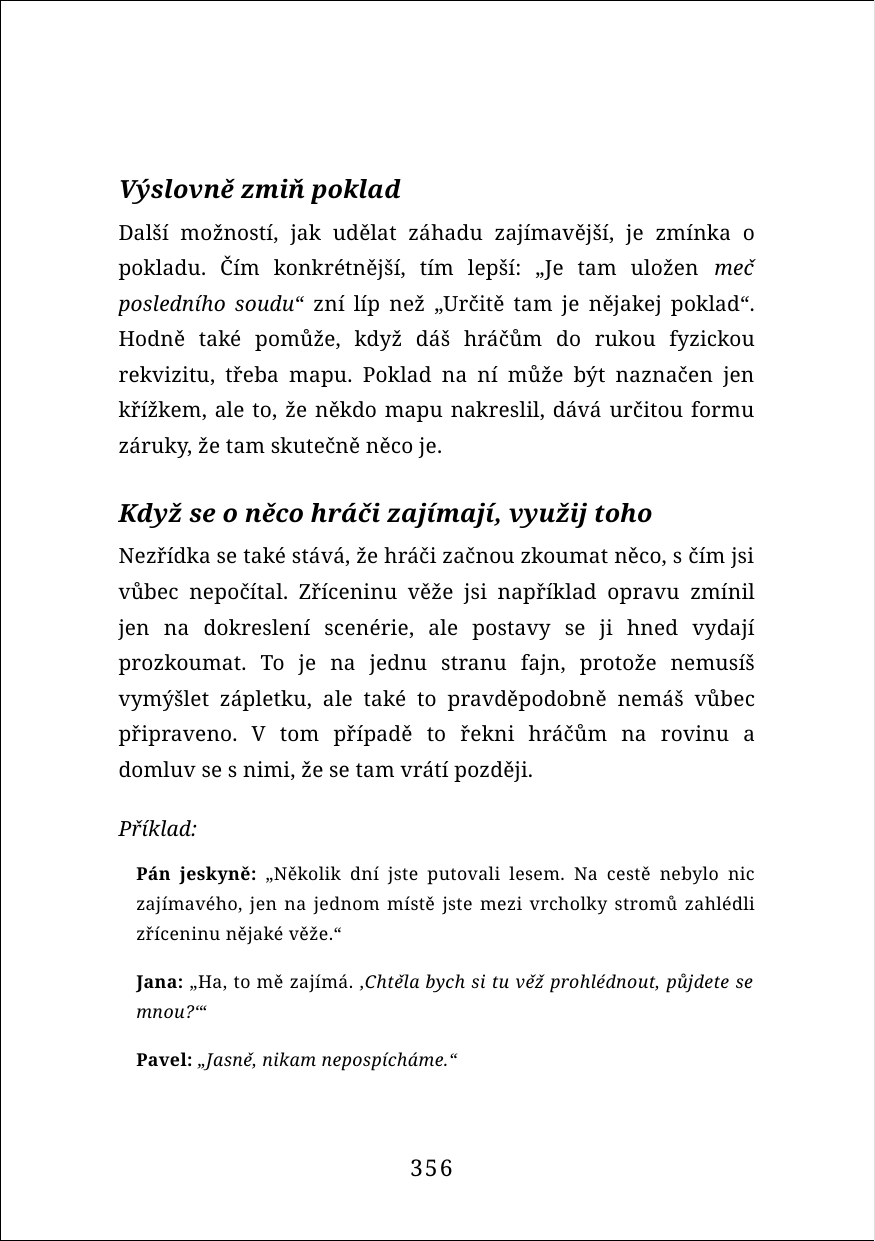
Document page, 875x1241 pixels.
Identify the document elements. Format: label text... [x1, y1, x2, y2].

subtitle Když se o něco hráči zajímají, využij toho [118, 496, 756, 530]
subtitle Výslovně zmiň poklad [118, 172, 756, 206]
text Pán jeskyně: „Několik dní jste putovali lesem. Na cestě nebylo nic zajímavého, jen na jednom místě jste mezi vrcholky stromů zahlédli zříceninu nějaké věže.“ [136, 861, 756, 946]
text Příklad: [118, 814, 756, 842]
text Jana: „Ha, to mě zajímá. ‚Chtěla bych si tu věž prohlédnout, půjdete se mnou?‘“ [136, 969, 756, 1024]
text Pavel: „Jasně, nikam nepospícháme.“ [136, 1048, 756, 1072]
text Další možností, jak udělat záhadu zajímavější, je zmínka o pokladu. Čím konkrétnější, tím lepší: „Je tam uložen meč posledního soudu“ zní líp než „Určitě tam je nějakej poklad“. Hodně také pomůže, když dáš hráčům do rukou fyzickou rekvizitu, třeba mapu. Poklad na ní může být naznačen jen křížkem, ale to, že někdo mapu nakreslil, dává určitou formu záruky, že tam skutečně něco je. [118, 218, 756, 459]
text Nezřídka se také stává, že hráči začnou zkoumat něco, s čím jsi vůbec nepočítal. Zříceninu věže jsi například opravu zmínil jen na dokreslení scenérie, ale postavy se ji hned vydají prozkoumat. To je na jednu stranu fajn, protože nemusíš vymýšlet zápletku, ale také to pravděpodobně nemáš vůbec připraveno. V tom případě to řekni hráčům na rovinu a domluv se s nimi, že se tam vrátí později. [118, 542, 756, 783]
